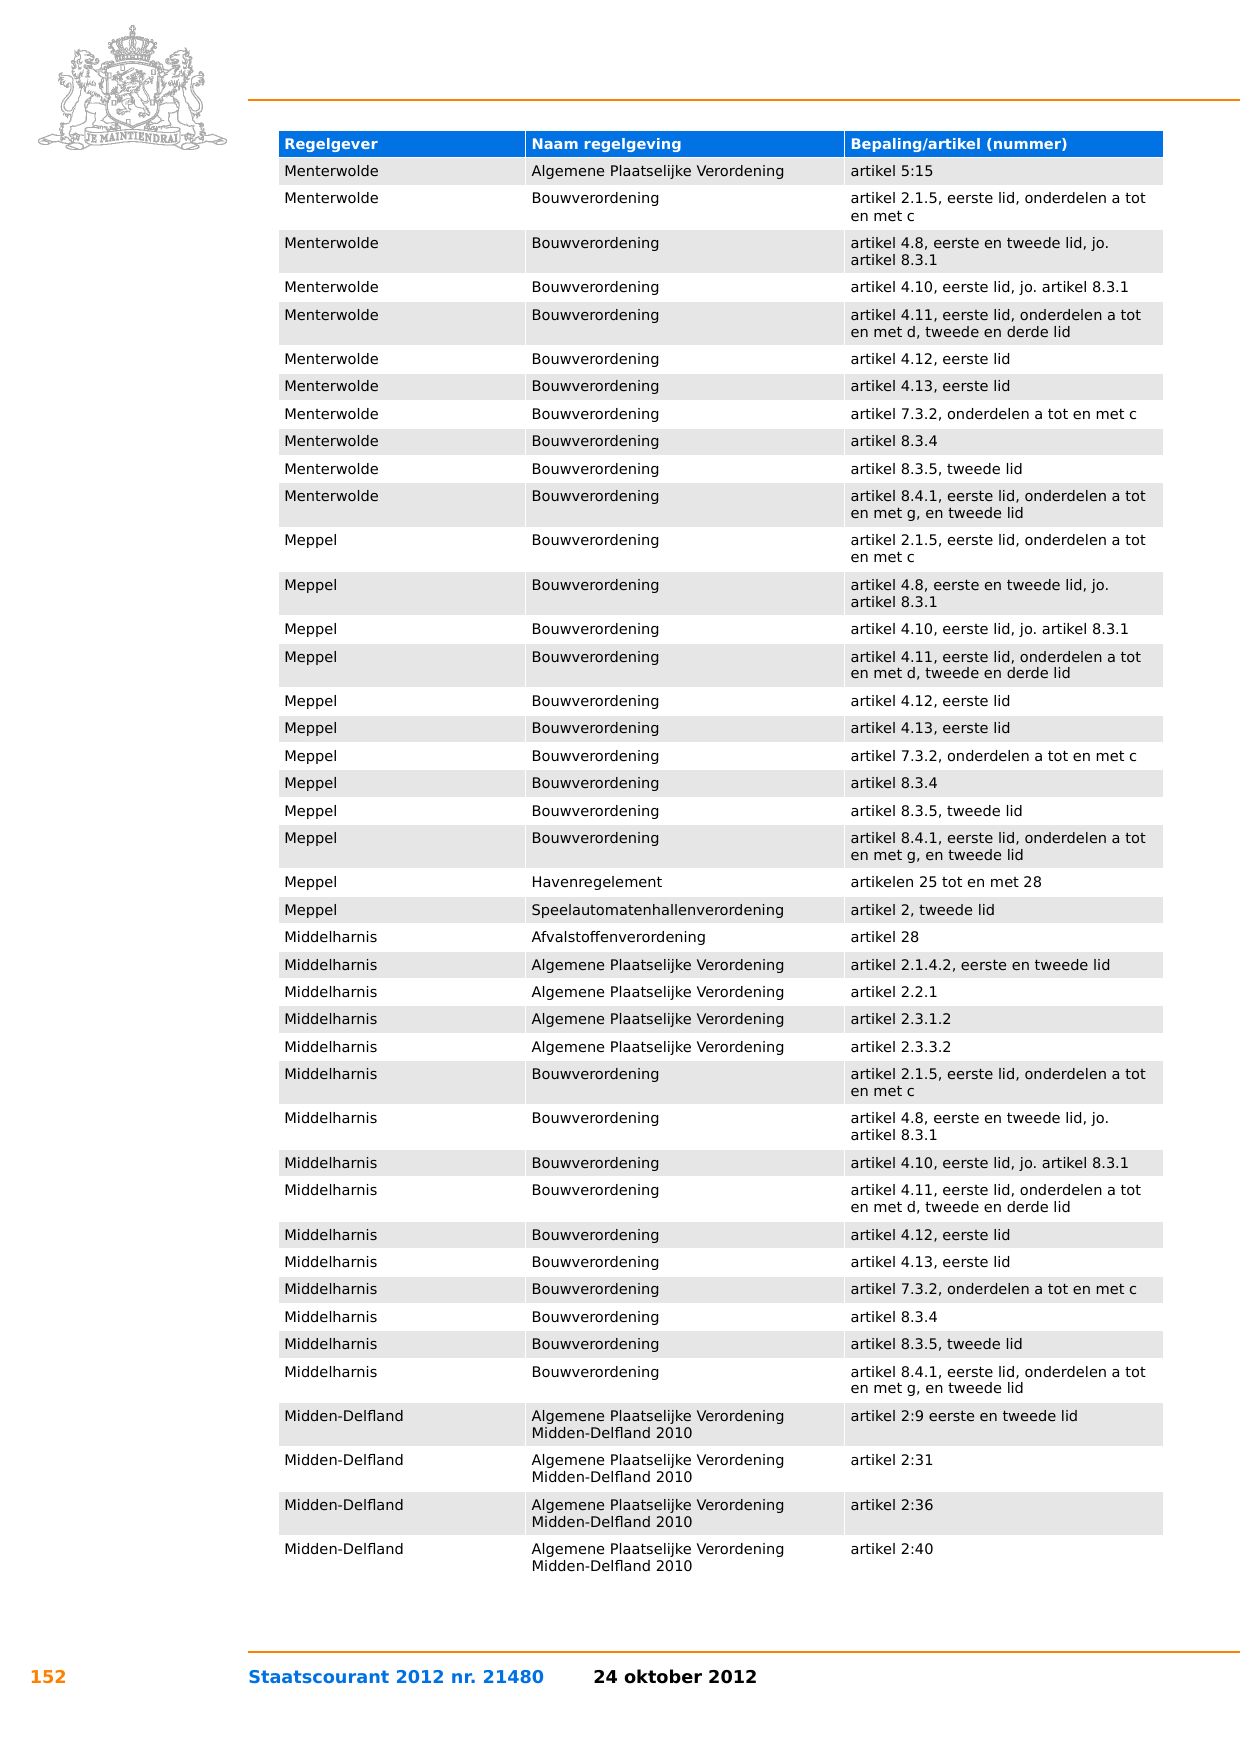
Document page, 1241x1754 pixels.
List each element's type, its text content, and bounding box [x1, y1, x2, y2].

table_cell Menterwolde [279, 401, 525, 427]
table_header Bepaling/artikel (nummer) [845, 131, 1163, 157]
table_cell Bouwverordening [526, 429, 844, 455]
table_cell artikel 4.13, eerste lid [845, 716, 1163, 742]
table_cell Algemene Plaatselijke Verordening [526, 952, 844, 978]
table_cell Bouwverordening [526, 1304, 844, 1330]
table_cell Meppel [279, 528, 525, 571]
table_cell Bouwverordening [526, 528, 844, 571]
table_cell Bouwverordening [526, 1359, 844, 1402]
table_cell artikel 5:15 [845, 158, 1163, 185]
table_cell artikel 2:36 [845, 1492, 1163, 1535]
table_cell artikelen 25 tot en met 28 [845, 870, 1163, 896]
table_cell Bouwverordening [526, 1178, 844, 1221]
table_cell Algemene Plaatselijke Verordening [526, 1034, 844, 1060]
table_cell artikel 7.3.2, onderdelen a tot en met c [845, 401, 1163, 427]
table_cell Algemene Plaatselijke Verordening [526, 979, 844, 1005]
table_cell Middelharnis [279, 1222, 525, 1248]
table_cell Speelautomatenhallenverordening [526, 897, 844, 923]
table_cell Algemene Plaatselijke Verordening [526, 1006, 844, 1033]
table_cell artikel 4.11, eerste lid, onderdelen a tot en met d, tweede en derde lid [845, 644, 1163, 687]
table_cell artikel 8.3.5, tweede lid [845, 798, 1163, 824]
table_cell artikel 4.12, eerste lid [845, 1222, 1163, 1248]
table_cell Bouwverordening [526, 825, 844, 868]
table_cell Meppel [279, 688, 525, 714]
table_cell Middelharnis [279, 1277, 525, 1303]
table_cell Menterwolde [279, 429, 525, 455]
table_cell Bouwverordening [526, 483, 844, 527]
table_cell artikel 4.11, eerste lid, onderdelen a tot en met d, tweede en derde lid [845, 1178, 1163, 1221]
table_cell Bouwverordening [526, 456, 844, 482]
table_cell Bouwverordening [526, 644, 844, 687]
table_cell Bouwverordening [526, 1277, 844, 1303]
table_cell artikel 4.13, eerste lid [845, 1249, 1163, 1276]
table_cell Midden-Delfland [279, 1403, 525, 1446]
table_cell Menterwolde [279, 346, 525, 373]
table_cell Midden-Delfland [279, 1536, 525, 1579]
table_cell Havenregelement [526, 870, 844, 896]
table_cell artikel 4.11, eerste lid, onderdelen a tot en met d, tweede en derde lid [845, 302, 1163, 345]
table_cell Middelharnis [279, 1034, 525, 1060]
table_cell Midden-Delfland [279, 1492, 525, 1535]
table_cell artikel 7.3.2, onderdelen a tot en met c [845, 1277, 1163, 1303]
table_cell Middelharnis [279, 1359, 525, 1402]
table_cell Middelharnis [279, 952, 525, 978]
table_cell Bouwverordening [526, 1106, 844, 1149]
table_cell artikel 2.1.4.2, eerste en tweede lid [845, 952, 1163, 978]
table_cell artikel 4.13, eerste lid [845, 374, 1163, 400]
table_header Regelgever [279, 131, 525, 157]
table_cell Menterwolde [279, 456, 525, 482]
table_cell artikel 8.3.5, tweede lid [845, 1331, 1163, 1358]
table_cell Meppel [279, 616, 525, 643]
table_cell Bouwverordening [526, 374, 844, 400]
table_cell Bouwverordening [526, 1150, 844, 1176]
table_cell Afvalstoffenverordening [526, 924, 844, 951]
table_cell Menterwolde [279, 374, 525, 400]
table_cell Algemene Plaatselijke Verordening Midden-Delfland 2010 [526, 1403, 844, 1446]
table_cell artikel 4.8, eerste en tweede lid, jo. artikel 8.3.1 [845, 230, 1163, 273]
table_cell Bouwverordening [526, 688, 844, 714]
table_cell artikel 2:40 [845, 1536, 1163, 1579]
table_cell Bouwverordening [526, 743, 844, 769]
table_cell Meppel [279, 743, 525, 769]
table_cell Meppel [279, 798, 525, 824]
table_cell Meppel [279, 644, 525, 687]
table_cell Algemene Plaatselijke Verordening Midden-Delfland 2010 [526, 1492, 844, 1535]
table_cell Meppel [279, 825, 525, 868]
table_header Naam regelgeving [526, 131, 844, 157]
table_cell artikel 8.3.4 [845, 1304, 1163, 1330]
table_cell Middelharnis [279, 1061, 525, 1104]
table_cell Meppel [279, 870, 525, 896]
table_cell Menterwolde [279, 230, 525, 273]
table_cell Menterwolde [279, 302, 525, 345]
table_cell Bouwverordening [526, 302, 844, 345]
table_cell artikel 4.12, eerste lid [845, 346, 1163, 373]
table_cell Bouwverordening [526, 1249, 844, 1276]
table_cell artikel 2.2.1 [845, 979, 1163, 1005]
table_cell artikel 8.3.4 [845, 770, 1163, 797]
table_cell Bouwverordening [526, 572, 844, 615]
table_cell Bouwverordening [526, 798, 844, 824]
table_cell Bouwverordening [526, 770, 844, 797]
table_cell Middelharnis [279, 1304, 525, 1330]
table_cell artikel 2.1.5, eerste lid, onderdelen a tot en met c [845, 528, 1163, 571]
table_cell artikel 4.10, eerste lid, jo. artikel 8.3.1 [845, 275, 1163, 301]
table_cell Meppel [279, 897, 525, 923]
table_cell artikel 2.1.5, eerste lid, onderdelen a tot en met c [845, 1061, 1163, 1104]
table_cell Bouwverordening [526, 346, 844, 373]
table_cell artikel 8.4.1, eerste lid, onderdelen a tot en met g, en tweede lid [845, 1359, 1163, 1402]
table_cell Menterwolde [279, 483, 525, 527]
table_cell Middelharnis [279, 1331, 525, 1358]
table_cell Middelharnis [279, 1106, 525, 1149]
table_cell Midden-Delfland [279, 1448, 525, 1491]
table_cell Bouwverordening [526, 186, 844, 229]
table_cell Meppel [279, 572, 525, 615]
picture [38, 25, 227, 150]
table_cell artikel 2.1.5, eerste lid, onderdelen a tot en met c [845, 186, 1163, 229]
table_cell Middelharnis [279, 1249, 525, 1276]
table_cell artikel 4.12, eerste lid [845, 688, 1163, 714]
table_cell Middelharnis [279, 924, 525, 951]
table_cell Bouwverordening [526, 230, 844, 273]
table_cell Middelharnis [279, 979, 525, 1005]
table_cell artikel 8.4.1, eerste lid, onderdelen a tot en met g, en tweede lid [845, 483, 1163, 527]
table_cell artikel 2, tweede lid [845, 897, 1163, 923]
table_cell Algemene Plaatselijke Verordening [526, 158, 844, 185]
table_cell artikel 4.8, eerste en tweede lid, jo. artikel 8.3.1 [845, 1106, 1163, 1149]
table_cell Algemene Plaatselijke Verordening Midden-Delfland 2010 [526, 1536, 844, 1579]
table_cell Bouwverordening [526, 1061, 844, 1104]
table_cell Menterwolde [279, 186, 525, 229]
table_cell Middelharnis [279, 1150, 525, 1176]
table_cell artikel 2:31 [845, 1448, 1163, 1491]
table_cell Bouwverordening [526, 716, 844, 742]
table_cell Bouwverordening [526, 616, 844, 643]
table_cell artikel 4.10, eerste lid, jo. artikel 8.3.1 [845, 1150, 1163, 1176]
table_cell artikel 8.3.5, tweede lid [845, 456, 1163, 482]
table_cell artikel 8.4.1, eerste lid, onderdelen a tot en met g, en tweede lid [845, 825, 1163, 868]
table_cell artikel 2.3.1.2 [845, 1006, 1163, 1033]
table_cell Meppel [279, 770, 525, 797]
table_cell artikel 4.10, eerste lid, jo. artikel 8.3.1 [845, 616, 1163, 643]
table_cell artikel 2:9 eerste en tweede lid [845, 1403, 1163, 1446]
table_cell Middelharnis [279, 1178, 525, 1221]
table_cell artikel 8.3.4 [845, 429, 1163, 455]
table_cell Bouwverordening [526, 275, 844, 301]
table_cell Middelharnis [279, 1006, 525, 1033]
table_cell Menterwolde [279, 275, 525, 301]
table_cell artikel 2.3.3.2 [845, 1034, 1163, 1060]
table_cell Bouwverordening [526, 401, 844, 427]
table_cell Algemene Plaatselijke Verordening Midden-Delfland 2010 [526, 1448, 844, 1491]
table_cell Meppel [279, 716, 525, 742]
table_cell Bouwverordening [526, 1331, 844, 1358]
table_cell artikel 4.8, eerste en tweede lid, jo. artikel 8.3.1 [845, 572, 1163, 615]
table_cell Menterwolde [279, 158, 525, 185]
table_cell artikel 7.3.2, onderdelen a tot en met c [845, 743, 1163, 769]
table_cell artikel 28 [845, 924, 1163, 951]
table_cell Bouwverordening [526, 1222, 844, 1248]
